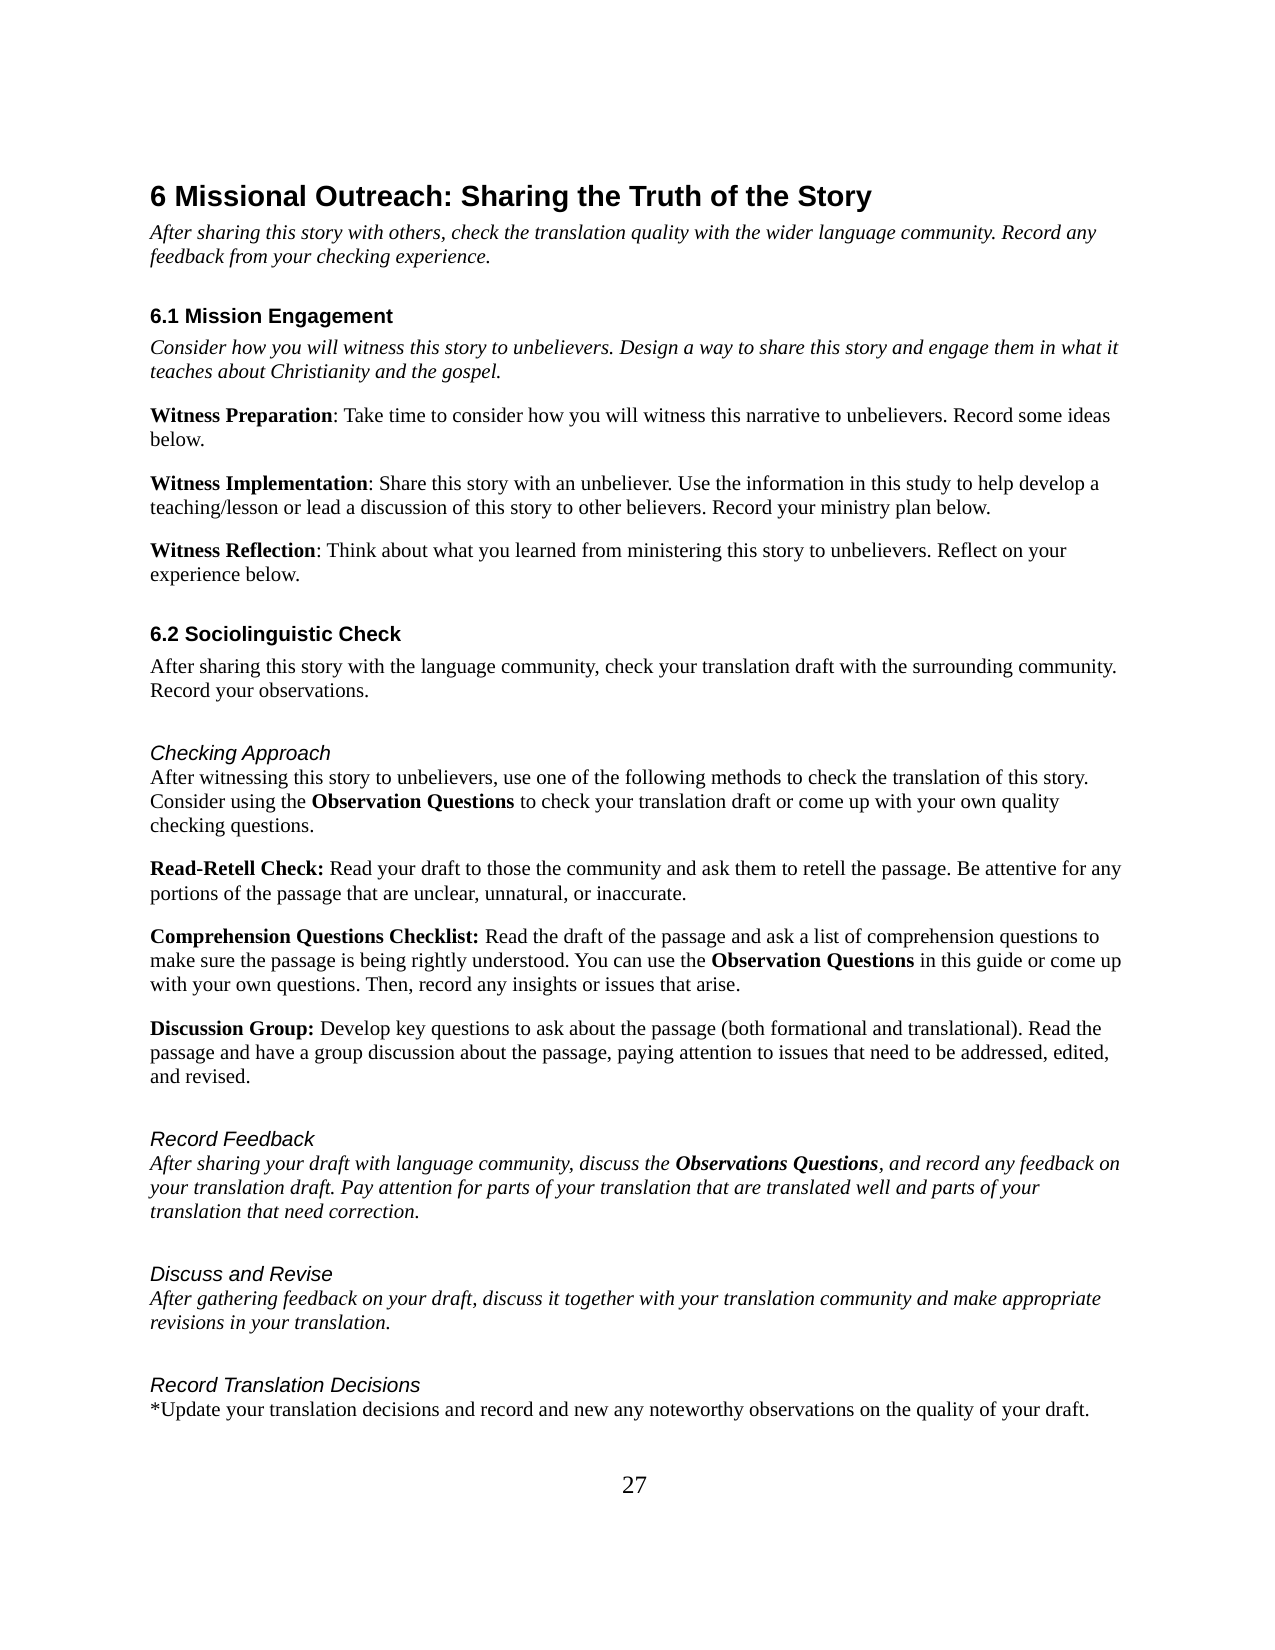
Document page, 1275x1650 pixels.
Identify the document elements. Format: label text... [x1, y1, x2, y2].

text *Update your translation decisions and record and new any noteworthy observations on the quality of your draft. [150, 1397, 1125, 1421]
subtitle 6.2 Sociolinguistic Check [150, 622, 1125, 646]
text After sharing your draft with language community, discuss the Observations Questions, and record any feedback on your translation draft. Pay attention for parts of your translation that are translated well and parts of your translation that need correction. [150, 1151, 1125, 1223]
subtitle Record Translation Decisions [150, 1373, 1125, 1397]
subtitle 6.1 Mission Engagement [150, 304, 1125, 328]
text After gathering feedback on your draft, discuss it together with your translation community and make appropriate revisions in your translation. [150, 1286, 1125, 1334]
text After witnessing this story to unbelievers, use one of the following methods to check the translation of this story. Consider using the Observation Questions to check your translation draft or come up with your own quality checking questions. [150, 765, 1125, 837]
text After sharing this story with others, check the translation quality with the wider language community. Record any feedback from your checking experience. [150, 220, 1125, 268]
text Comprehension Questions Checklist: Read the draft of the passage and ask a list of comprehension questions to make sure the passage is being rightly understood. You can use the Observation Questions in this guide or come up with your own questions. Then, record any insights or issues that arise. [150, 924, 1125, 996]
text Discussion Group: Develop key questions to ask about the passage (both formational and translational). Read the passage and have a group discussion about the passage, paying attention to issues that need to be addressed, edited, and revised. [150, 1016, 1125, 1088]
subtitle Checking Approach [150, 741, 1125, 765]
subtitle Discuss and Revise [150, 1262, 1125, 1286]
subtitle 6 Missional Outreach: Sharing the Truth of the Story [150, 179, 1125, 212]
text Witness Implementation: Share this story with an unbeliever. Use the information in this study to help develop a teaching/lesson or lead a discussion of this story to other believers. Record your ministry plan below. [150, 471, 1125, 519]
text Witness Reflection: Think about what you learned from ministering this story to unbelievers. Reflect on your experience below. [150, 538, 1125, 586]
subtitle Record Feedback [150, 1127, 1125, 1151]
text Witness Preparation: Take time to consider how you will witness this narrative to unbelievers. Record some ideas below. [150, 403, 1125, 451]
text After sharing this story with the language community, check your translation draft with the surrounding community. Record your observations. [150, 654, 1125, 702]
text Read-Retell Check: Read your draft to those the community and ask them to retell the passage. Be attentive for any portions of the passage that are unclear, unnatural, or inaccurate. [150, 856, 1125, 904]
text Consider how you will witness this story to unbelievers. Design a way to share this story and engage them in what it teaches about Christianity and the gospel. [150, 335, 1125, 383]
